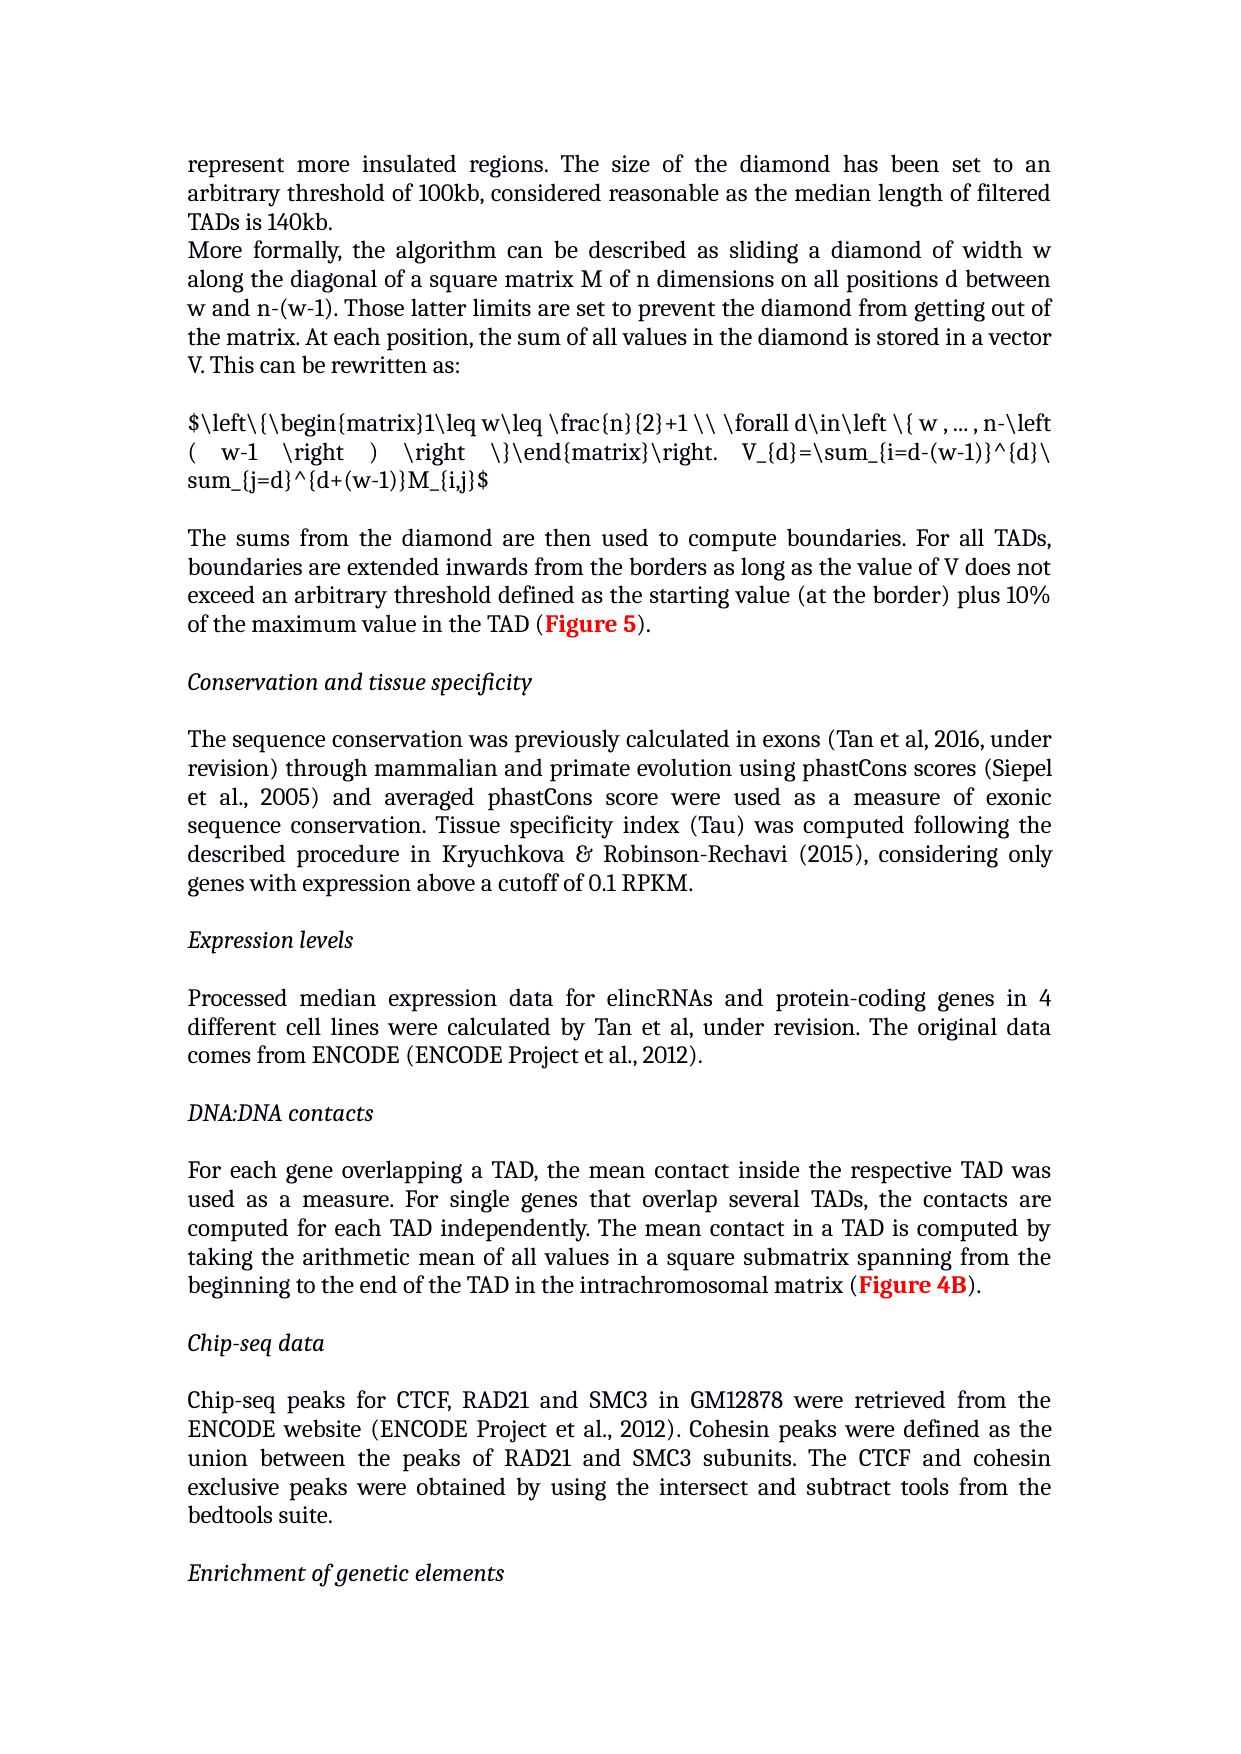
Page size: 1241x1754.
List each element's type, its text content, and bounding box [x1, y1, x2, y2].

text The sequence conservation was previously calculated in exons (Tan et al, 2016, under revision) through mammalian and primate evolution using phastCons scores (Siepel et al., 2005)⁠ and averaged phastCons score were used as a measure of exonic sequence conservation. Tissue specificity index (Tau) was computed following the described procedure in Kryuchkova & Robinson-Rechavi (2015⁠), considering only genes with expression above a cutoff of 0.1 RPKM. [187, 725, 1053, 897]
text For each gene overlapping a TAD, the mean contact inside the respective TAD was used as a measure. For single genes that overlap several TADs, the contacts are computed for each TAD independently. The mean contact in a TAD is computed by taking the arithmetic mean of all values in a square submatrix spanning from the beginning to the end of the TAD in the intrachromosomal matrix (Figure 4B). [187, 1156, 1053, 1300]
text Processed median expression data for elincRNAs and protein-coding genes in 4 different cell lines were calculated by Tan et al, under revision. The original data comes from ENCODE (ENCODE Project et al., 2012)⁠. [187, 984, 1053, 1070]
list $\left\{\begin{matrix}1\leq w\leq \frac{n}{2}+1 \\ \forall d\in\left \{ w , ... , n-\left ( w-1 \right ) \right \}\end{matrix}\right. V_{d}=\sum_{i=d-(w-1)}^{d}\sum_{j=d}^{d+(w-1)}M_{i,j}$ [187, 409, 1053, 495]
text DNA:DNA contacts [187, 1099, 1053, 1127]
text Chip-seq peaks for CTCF, RAD21 and SMC3 in GM12878 were retrieved from the ENCODE website (ENCODE Project et al., 2012)⁠. Cohesin peaks were defined as the union between the peaks of RAD21 and SMC3 subunits. The CTCF and cohesin exclusive peaks were obtained by using the intersect and subtract tools from the bedtools suite. [187, 1386, 1053, 1530]
text Expression levels [187, 926, 1053, 955]
text Enrichment of genetic elements [187, 1559, 1053, 1587]
text Chip-seq data [187, 1329, 1053, 1357]
text Conservation and tissue specificity [187, 667, 1053, 696]
list More formally, the algorithm can be described as sliding a diamond of width w along the diagonal of a square matrix M of n dimensions on all positions d between w and n-(w-1). Those latter limits are set to prevent the diamond from getting out of the matrix. At each position, the sum of all values in the diamond is stored in a vector V. This can be rewritten as: [187, 236, 1053, 380]
list represent more insulated regions. The size of the diamond has been set to an arbitrary threshold of 100kb, considered reasonable as the median length of filtered TADs is 140kb. [187, 150, 1053, 236]
list The sums from the diamond are then used to compute boundaries. For all TADs, boundaries are extended inwards from the borders as long as the value of V does not exceed an arbitrary threshold defined as the starting value (at the border) plus 10% of the maximum value in the TAD (Figure 5). [187, 524, 1053, 639]
